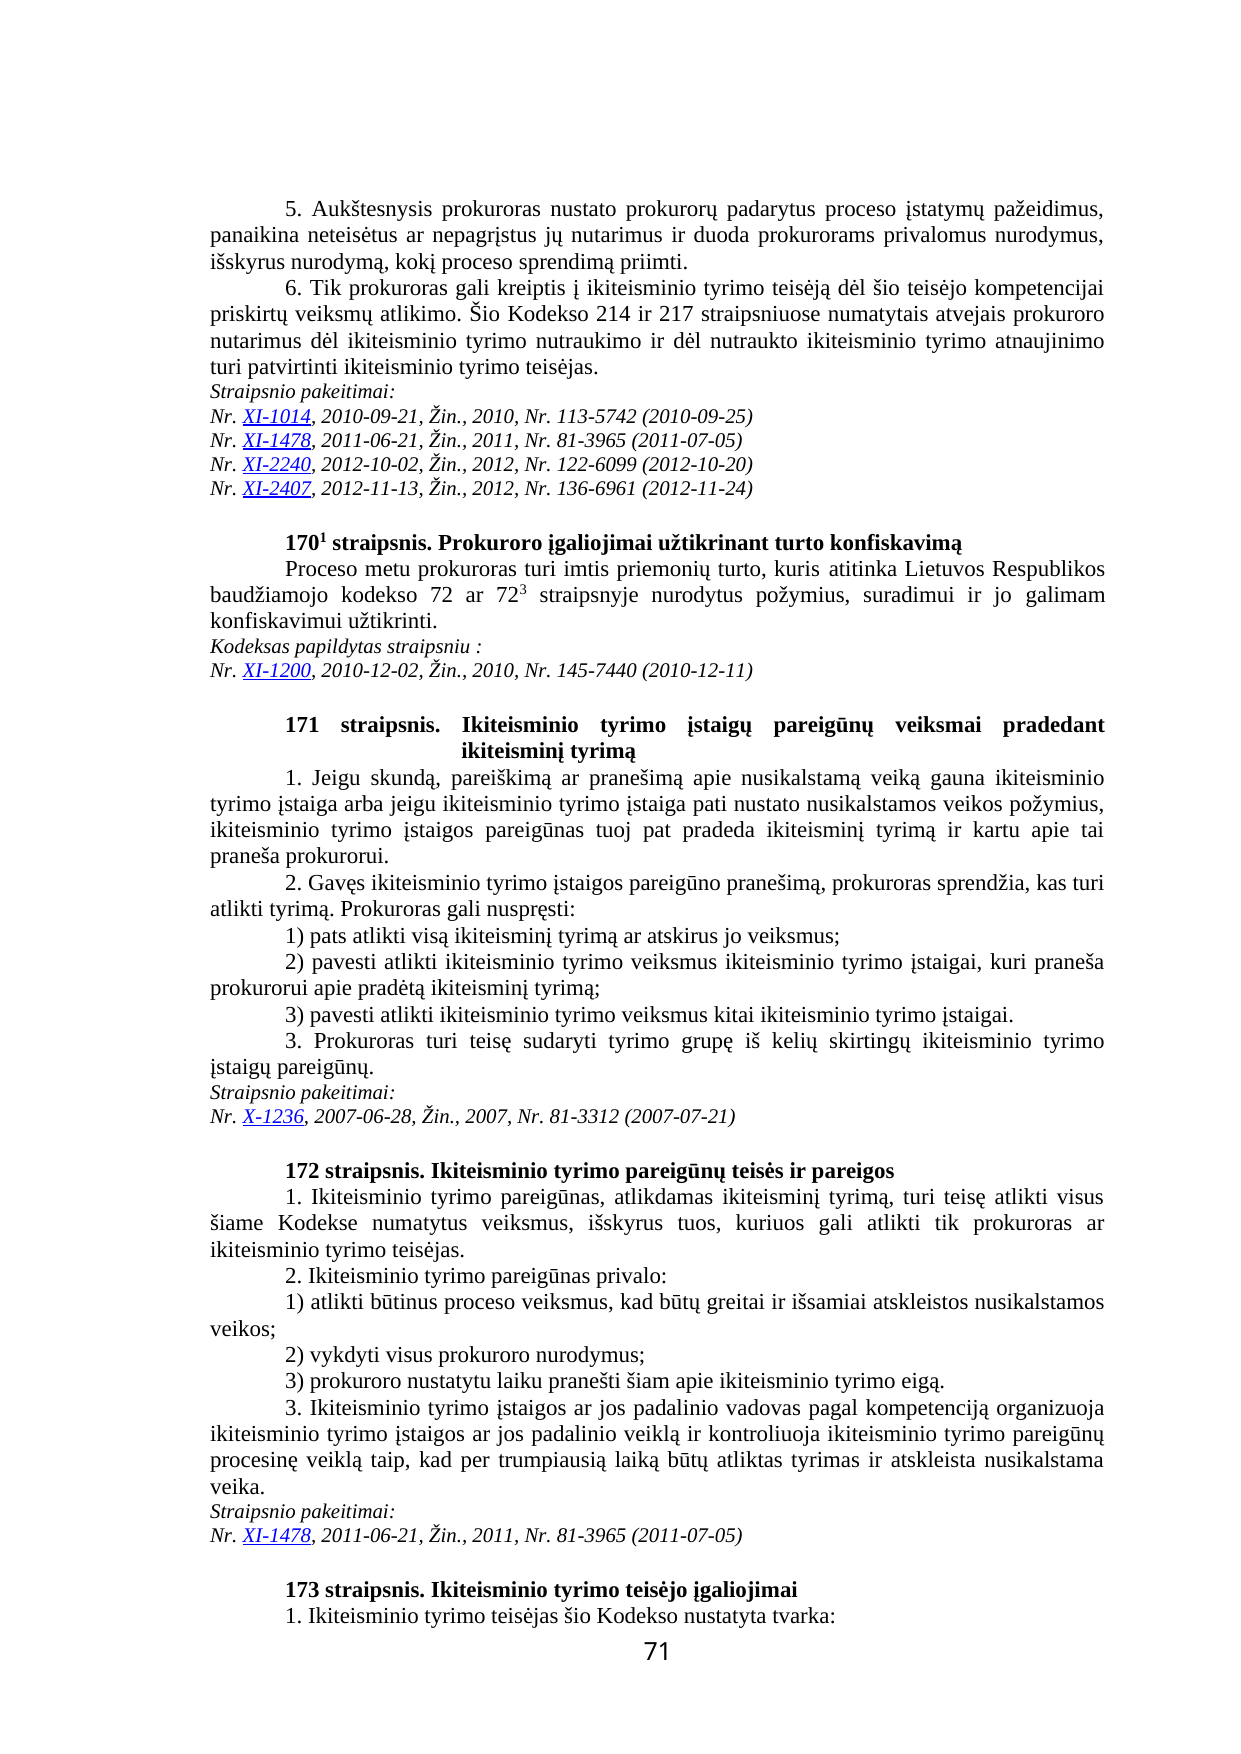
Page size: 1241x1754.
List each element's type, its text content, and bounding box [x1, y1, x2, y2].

text 1. Ikiteisminio tyrimo teisėjas šio Kodekso nustatyta tvarka: [210, 1602, 1106, 1629]
text 5. Aukštesnysis prokuroras nustato prokurorų padarytus proceso įstatymų pažeidimus, panaikina neteisėtus ar nepagrįstus jų nutarimus ir duoda prokurorams privalomus nurodymus, išskyrus nurodymą, kokį proceso sprendimą priimti. [210, 195, 1106, 274]
text Straipsnio pakeitimai: [210, 1499, 1106, 1523]
text 172 straipsnis. Ikiteisminio tyrimo pareigūnų teisės ir pareigos [210, 1157, 1106, 1183]
text Nr. XI-2240, 2012-10-02, Žin., 2012, Nr. 122-6099 (2012-10-20) [210, 452, 1106, 476]
text Nr. XI-2407, 2012-11-13, Žin., 2012, Nr. 136-6961 (2012-11-24) [210, 476, 1106, 500]
text 173 straipsnis. Ikiteisminio tyrimo teisėjo įgaliojimai [210, 1576, 1106, 1602]
text 2) pavesti atlikti ikiteisminio tyrimo veiksmus ikiteisminio tyrimo įstaigai, kuri praneša prokurorui apie pradėtą ikiteisminį tyrimą; [210, 948, 1106, 1001]
text 1. Ikiteisminio tyrimo pareigūnas, atlikdamas ikiteisminį tyrimą, turi teisę atlikti visus šiame Kodekse numatytus veiksmus, išskyrus tuos, kuriuos gali atlikti tik prokuroras ar ikiteisminio tyrimo teisėjas. [210, 1183, 1106, 1262]
text 3. Prokuroras turi teisę sudaryti tyrimo grupę iš kelių skirtingų ikiteisminio tyrimo įstaigų pareigūnų. [210, 1027, 1106, 1080]
text Kodeksas papildytas straipsniu : [210, 634, 1106, 658]
text 2. Gavęs ikiteisminio tyrimo įstaigos pareigūno pranešimą, prokuroras sprendžia, kas turi atlikti tyrimą. Prokuroras gali nuspręsti: [210, 869, 1106, 922]
text Straipsnio pakeitimai: [210, 379, 1106, 403]
text Nr. XI-1478, 2011-06-21, Žin., 2011, Nr. 81-3965 (2011-07-05) [210, 1523, 1106, 1547]
text Proceso metu prokuroras turi imtis priemonių turto, kuris atitinka Lietuvos Respublikos baudžiamojo kodekso 72 ar 723 straipsnyje nurodytus požymius, suradimui ir jo galimam konfiskavimui užtikrinti. [210, 555, 1106, 634]
text 1) pats atlikti visą ikiteisminį tyrimą ar atskirus jo veiksmus; [210, 922, 1106, 948]
text 1. Jeigu skundą, pareiškimą ar pranešimą apie nusikalstamą veiką gauna ikiteisminio tyrimo įstaiga arba jeigu ikiteisminio tyrimo įstaiga pati nustato nusikalstamos veikos požymius, ikiteisminio tyrimo įstaigos pareigūnas tuoj pat pradeda ikiteisminį tyrimą ir kartu apie tai praneša prokurorui. [210, 763, 1106, 869]
text 3) pavesti atlikti ikiteisminio tyrimo veiksmus kitai ikiteisminio tyrimo įstaigai. [210, 1001, 1106, 1027]
text 1701 straipsnis. Prokuroro įgaliojimai užtikrinant turto konfiskavimą [210, 528, 1106, 555]
text Nr. XI-1478, 2011-06-21, Žin., 2011, Nr. 81-3965 (2011-07-05) [210, 428, 1106, 452]
text Straipsnio pakeitimai: [210, 1080, 1106, 1104]
text Nr. XI-1200, 2010-12-02, Žin., 2010, Nr. 145-7440 (2010-12-11) [210, 658, 1106, 682]
text 3. Ikiteisminio tyrimo įstaigos ar jos padalinio vadovas pagal kompetenciją organizuoja ikiteisminio tyrimo įstaigos ar jos padalinio veiklą ir kontroliuoja ikiteisminio tyrimo pareigūnų procesinę veiklą taip, kad per trumpiausią laiką būtų atliktas tyrimas ir atskleista nusikalstama veika. [210, 1394, 1106, 1499]
text Nr. X-1236, 2007-06-28, Žin., 2007, Nr. 81-3312 (2007-07-21) [210, 1104, 1106, 1128]
text 2. Ikiteisminio tyrimo pareigūnas privalo: [210, 1262, 1106, 1288]
text Nr. XI-1014, 2010-09-21, Žin., 2010, Nr. 113-5742 (2010-09-25) [210, 403, 1106, 428]
text 3) prokuroro nustatytu laiku pranešti šiam apie ikiteisminio tyrimo eigą. [210, 1367, 1106, 1394]
text 6. Tik prokuroras gali kreiptis į ikiteisminio tyrimo teisėją dėl šio teisėjo kompetencijai priskirtų veiksmų atlikimo. Šio Kodekso 214 ir 217 straipsniuose numatytais atvejais prokuroro nutarimus dėl ikiteisminio tyrimo nutraukimo ir dėl nutraukto ikiteisminio tyrimo atnaujinimo turi patvirtinti ikiteisminio tyrimo teisėjas. [210, 274, 1106, 379]
text 1) atlikti būtinus proceso veiksmus, kad būtų greitai ir išsamiai atskleistos nusikalstamos veikos; [210, 1288, 1106, 1341]
text 171 straipsnis. Ikiteisminio tyrimo įstaigų pareigūnų veiksmai pradedant ikiteisminį tyrimą [285, 711, 1106, 763]
text 2) vykdyti visus prokuroro nurodymus; [210, 1341, 1106, 1367]
